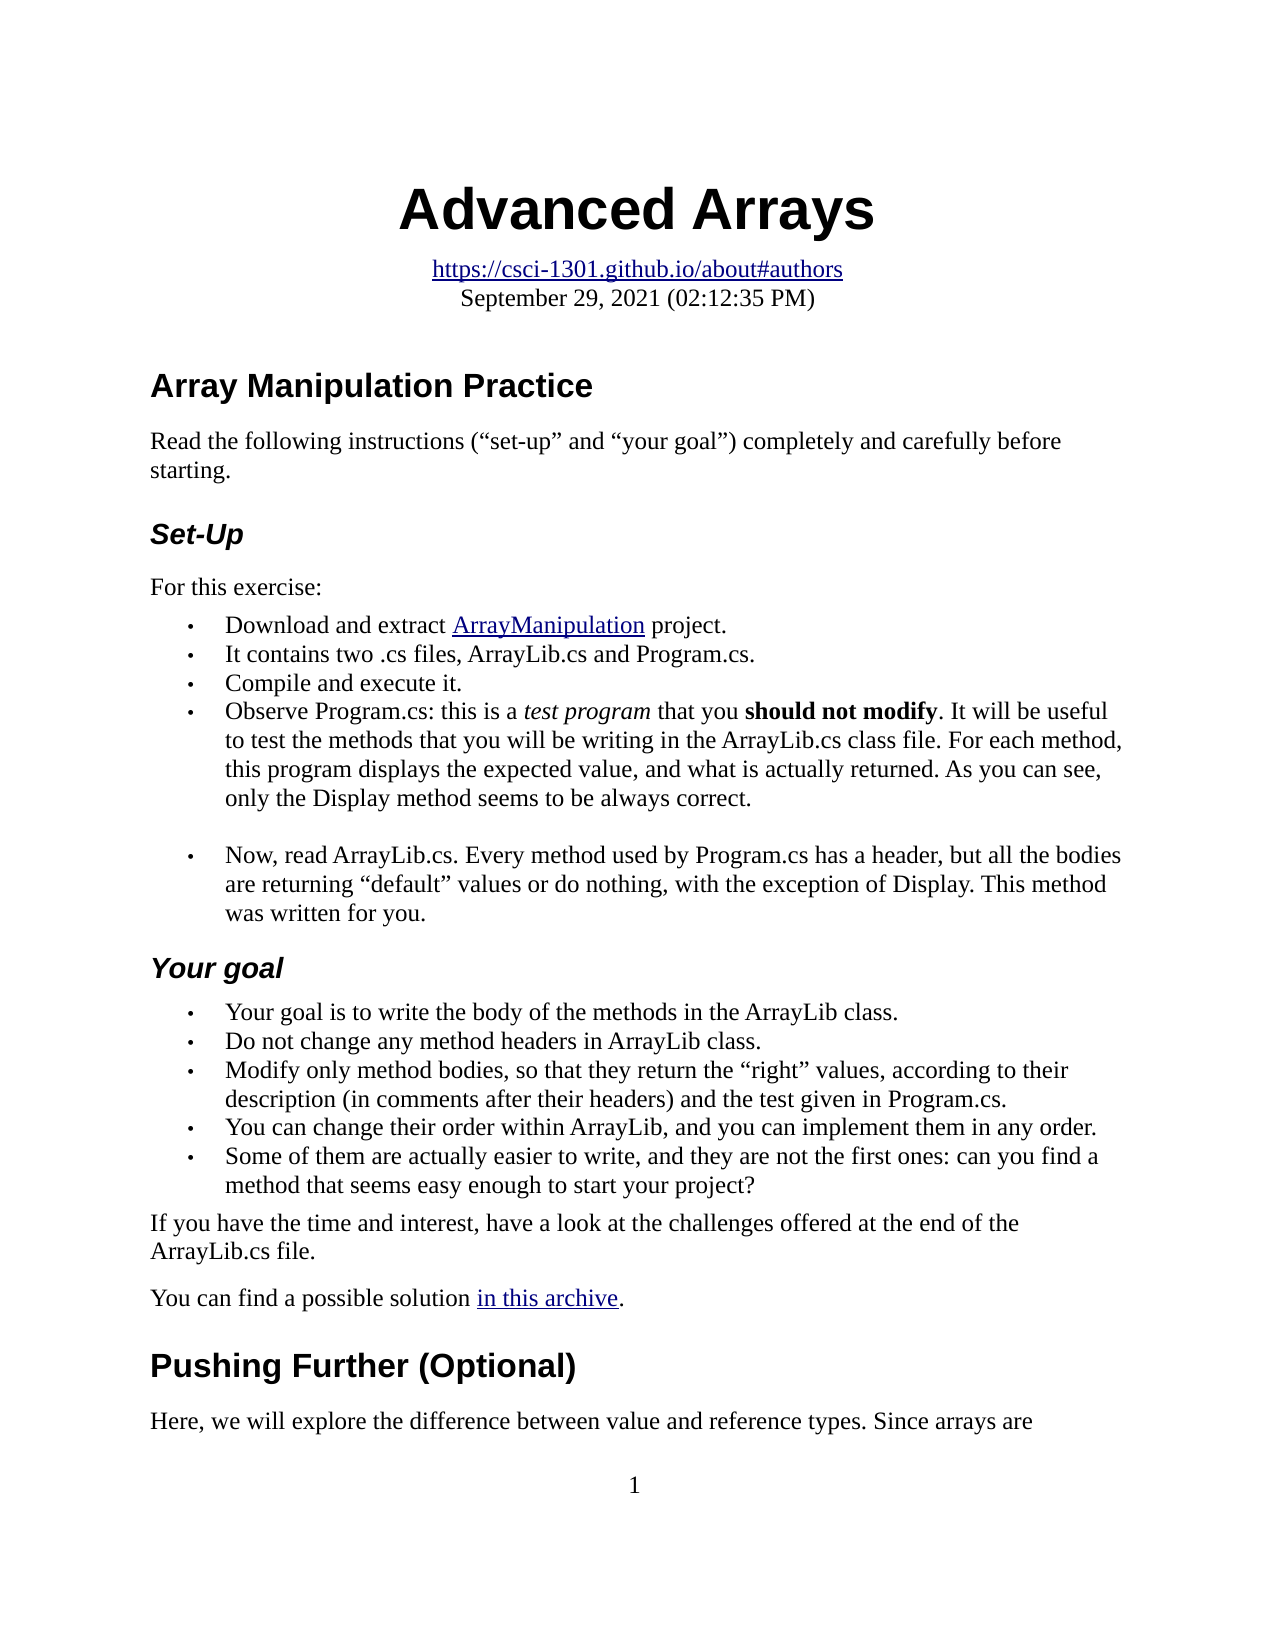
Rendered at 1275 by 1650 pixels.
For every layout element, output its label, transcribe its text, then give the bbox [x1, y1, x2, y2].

text If you have the time and interest, have a look at the challenges offered at the end of the ArrayLib.cs file. [150, 1208, 1125, 1265]
text You can find a possible solution in this archive. [150, 1283, 1125, 1312]
title Advanced Arrays [150, 175, 1125, 242]
list Now, read ArrayLib.cs. Every method used by Program.cs has a header, but all the bodies are returning “default” values or do nothing, with the exception of Display. This method was written for you. [187, 840, 1125, 926]
list Your goal is to write the body of the methods in the ArrayLib class. [187, 997, 1125, 1026]
list Compile and execute it. [187, 668, 1125, 696]
text Read the following instructions (“set-up” and “your goal”) completely and carefully before starting. [150, 426, 1125, 483]
text https://csci-1301.github.io/about#authors [150, 254, 1125, 283]
list Some of them are actually easier to write, and they are not the first ones: can you find a method that seems easy enough to start your project? [187, 1141, 1125, 1199]
list It contains two .cs files, ArrayLib.cs and Program.cs. [187, 639, 1125, 668]
list Observe Program.cs: this is a test program that you should not modify. It will be useful to test the methods that you will be writing in the ArrayLib.cs class file. For each method, this program displays the expected value, and what is actually returned. As you can see, only the Display method seems to be always correct. [187, 696, 1125, 840]
text September 29, 2021 (02:12:35 PM) [150, 283, 1125, 312]
text Here, we will explore the difference between value and reference types. Since arrays are [150, 1406, 1125, 1434]
list Do not change any method headers in ArrayLib class. [187, 1026, 1125, 1055]
text For this exercise: [150, 572, 1125, 601]
list Download and extract ArrayManipulation project. [187, 610, 1125, 639]
subtitle Set-Up [150, 517, 1125, 551]
subtitle Array Manipulation Practice [150, 366, 1125, 404]
list Modify only method bodies, so that they return the “right” values, according to their description (in comments after their headers) and the test given in Program.cs. [187, 1055, 1125, 1112]
list You can change their order within ArrayLib, and you can implement them in any order. [187, 1112, 1125, 1141]
subtitle Your goal [150, 951, 1125, 985]
subtitle Pushing Further (Optional) [150, 1346, 1125, 1384]
